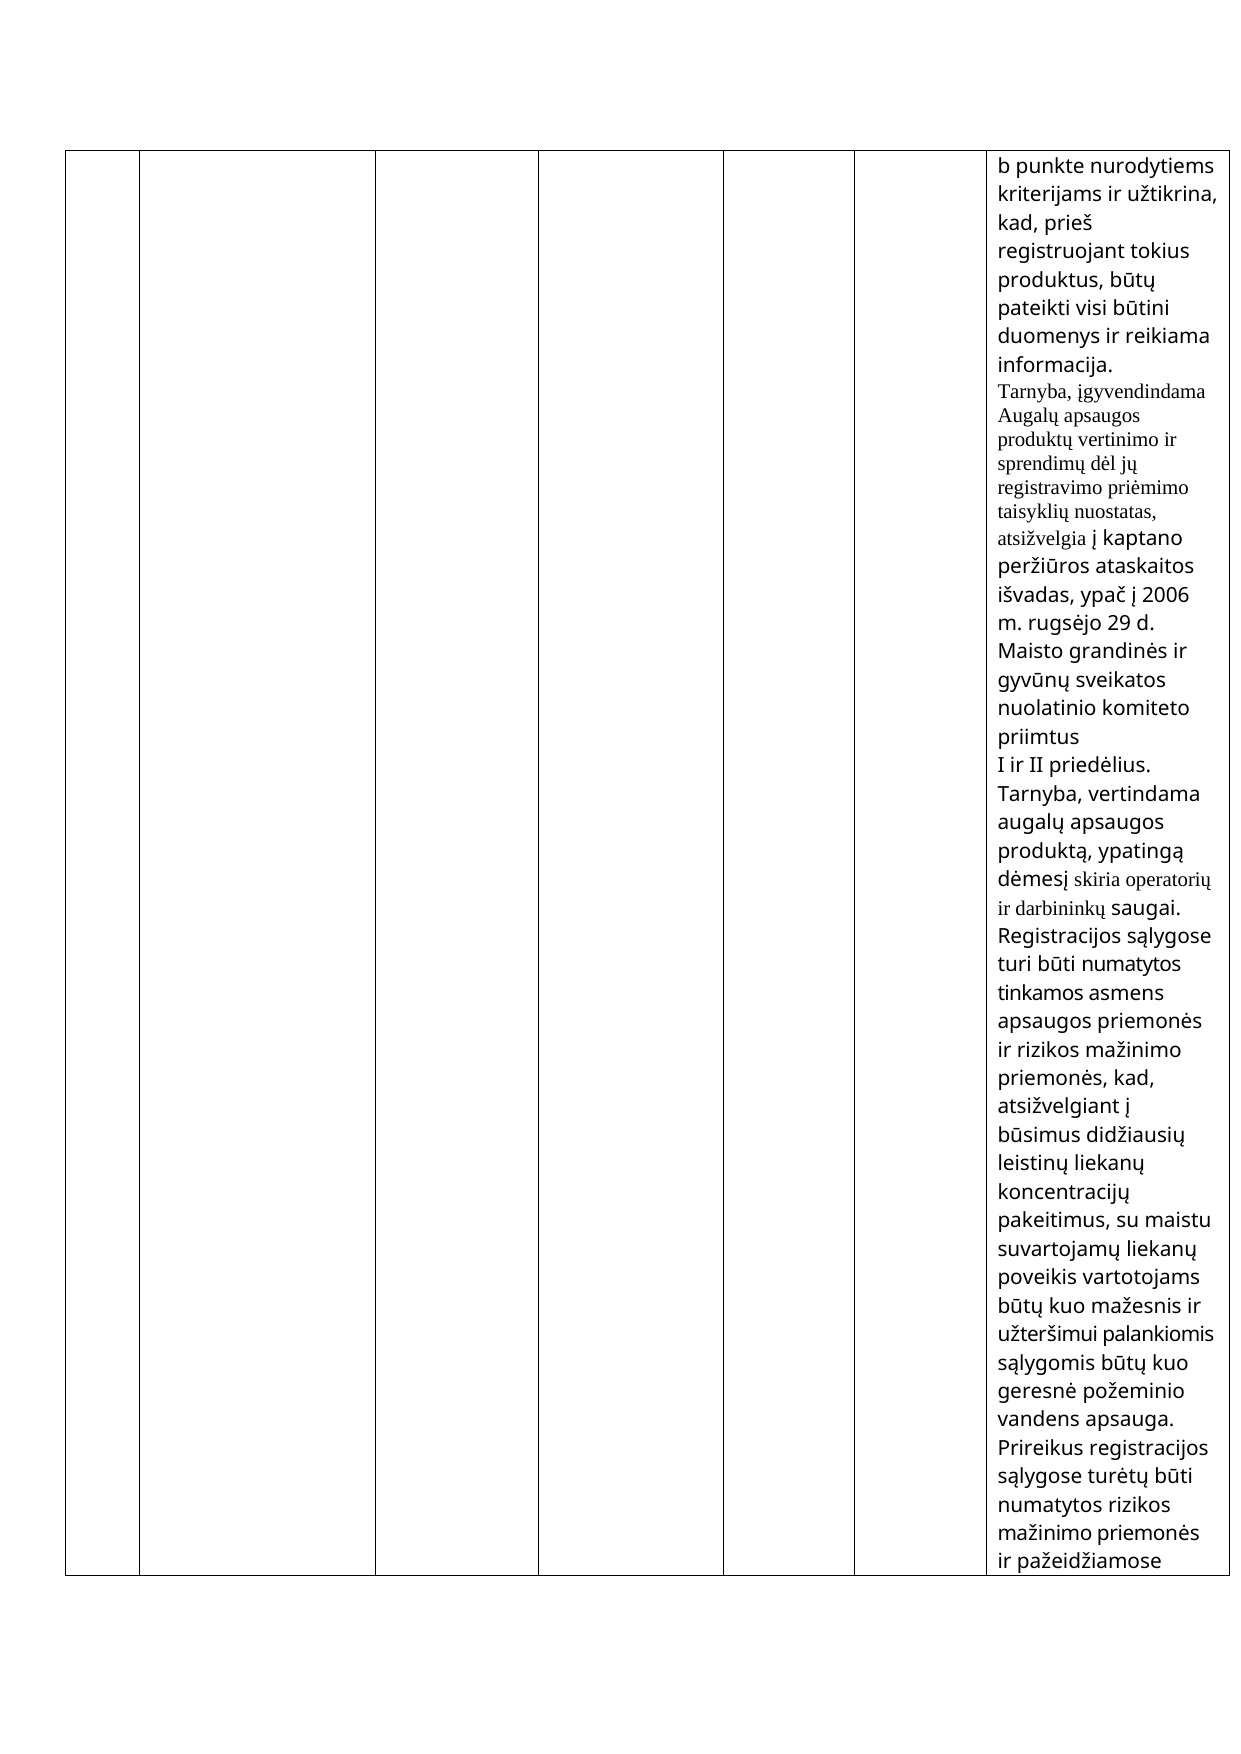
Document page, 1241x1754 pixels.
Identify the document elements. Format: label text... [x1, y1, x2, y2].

table_cell [855, 151, 986, 1575]
table_cell [376, 151, 538, 1575]
table_cell [539, 151, 723, 1575]
table_cell [724, 151, 854, 1575]
table_cell [66, 151, 139, 1575]
table_cell [140, 151, 375, 1575]
table_cell b punkte nurodytiems kriterijams ir užtikrina, kad, prieš registruojant tokius produktus, būtų pateikti visi būtini duomenys ir reikiama informacija. Tarnyba, įgyvendindama Augalų apsaugos produktų vertinimo ir sprendimų dėl jų registravimo priėmimo taisyklių nuostatas, atsižvelgia į kaptano peržiūros ataskaitos išvadas, ypač į 2006 m. rugsėjo 29 d. Maisto grandinės ir gyvūnų sveikatos nuolatinio komiteto priimtus I ir II priedėlius. Tarnyba, vertindama augalų apsaugos produktą, ypatingą dėmesį skiria operatorių ir darbininkų saugai. Registracijos sąlygose turi būti numatytos tinkamos asmens apsaugos priemonės ir rizikos mažinimo priemonės, kad, atsižvelgiant į būsimus didžiausių leistinų liekanų koncentracijų pakeitimus, su maistu suvartojamų liekanų poveikis vartoto­jams būtų kuo mažesnis ir užteršimui palankiomis sąlygomis būtų kuo geres­nė požeminio vandens apsauga. Prireikus registracijos sąlygose turėtų būti numatytos rizikos maži­nimo priemonės ir pa­žei­džiamose [987, 151, 1229, 1575]
